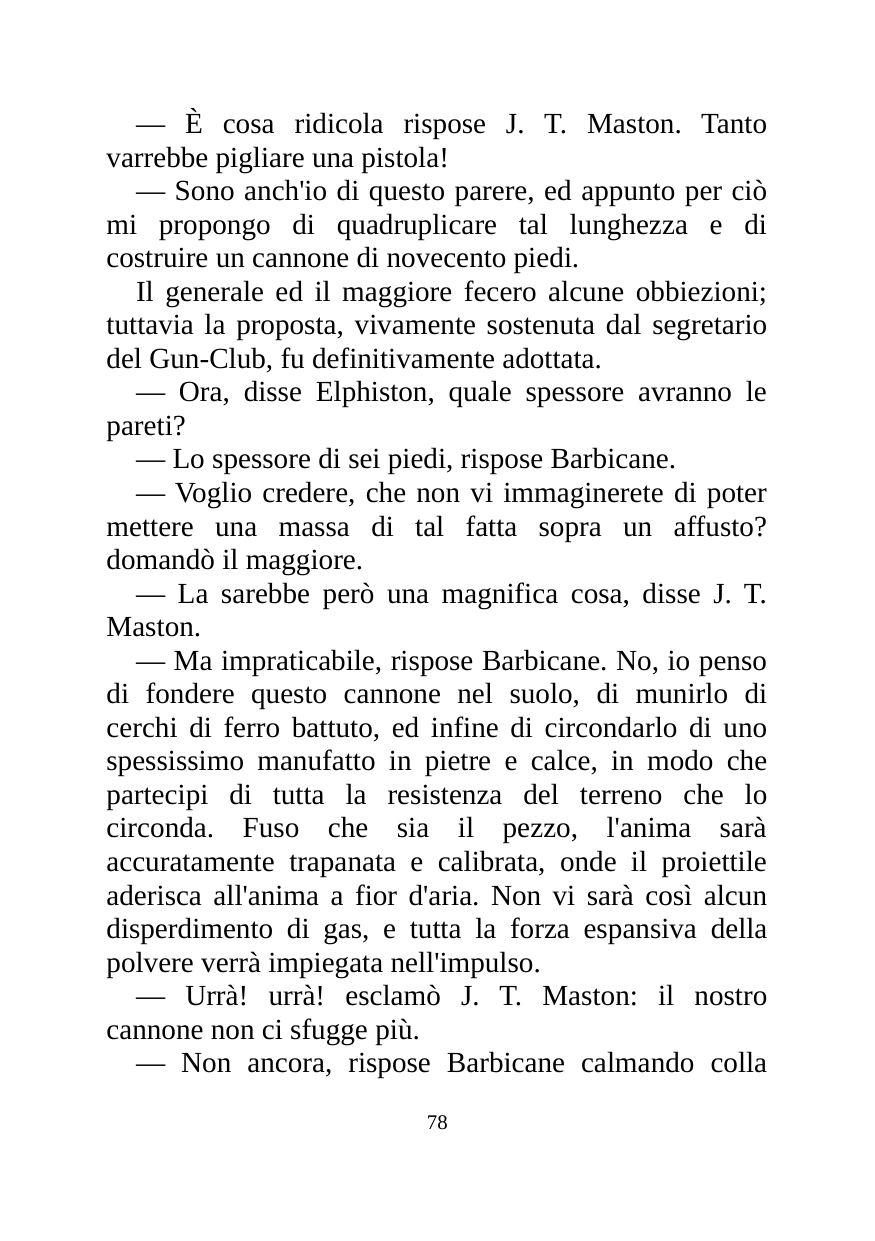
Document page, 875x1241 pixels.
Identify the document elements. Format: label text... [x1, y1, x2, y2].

text — Voglio credere, che non vi immaginerete di poter mettere una massa di tal fatta sopra un affusto? domandò il maggiore. [106, 475, 768, 576]
text — Sono anch'io di questo parere, ed appunto per ciò mi propongo di quadruplicare tal lunghezza e di costruire un cannone di novecento piedi. [106, 173, 768, 274]
text — Lo spessore di sei piedi, rispose Barbicane. [106, 442, 768, 475]
text — Ora, disse Elphiston, quale spessore avranno le pareti? [106, 374, 768, 442]
text — Ma impraticabile, rispose Barbicane. No, io penso di fondere questo cannone nel suolo, di munirlo di cerchi di ferro battuto, ed infine di circondarlo di uno spessissimo manufatto in pietre e calce, in modo che partecipi di tutta la resistenza del terreno che lo circonda. Fuso che sia il pezzo, l'anima sarà accuratamente trapanata e calibrata, onde il proiettile aderisca all'anima a fior d'aria. Non vi sarà così alcun disperdimento di gas, e tutta la forza espansiva della polvere verrà impiegata nell'impulso. [106, 643, 768, 978]
text Il generale ed il maggiore fecero alcune obbiezioni; tuttavia la proposta, vivamente sostenuta dal segretario del Gun-Club, fu definitivamente adottata. [106, 274, 768, 374]
text — È cosa ridicola rispose J. T. Maston. Tanto varrebbe pigliare una pistola! [106, 106, 768, 173]
text — La sarebbe però una magnifica cosa, disse J. T. Maston. [106, 576, 768, 643]
text — Urrà! urrà! esclamò J. T. Maston: il nostro cannone non ci sfugge più. [106, 978, 768, 1045]
text — Non ancora, rispose Barbicane calmando colla [106, 1045, 768, 1079]
